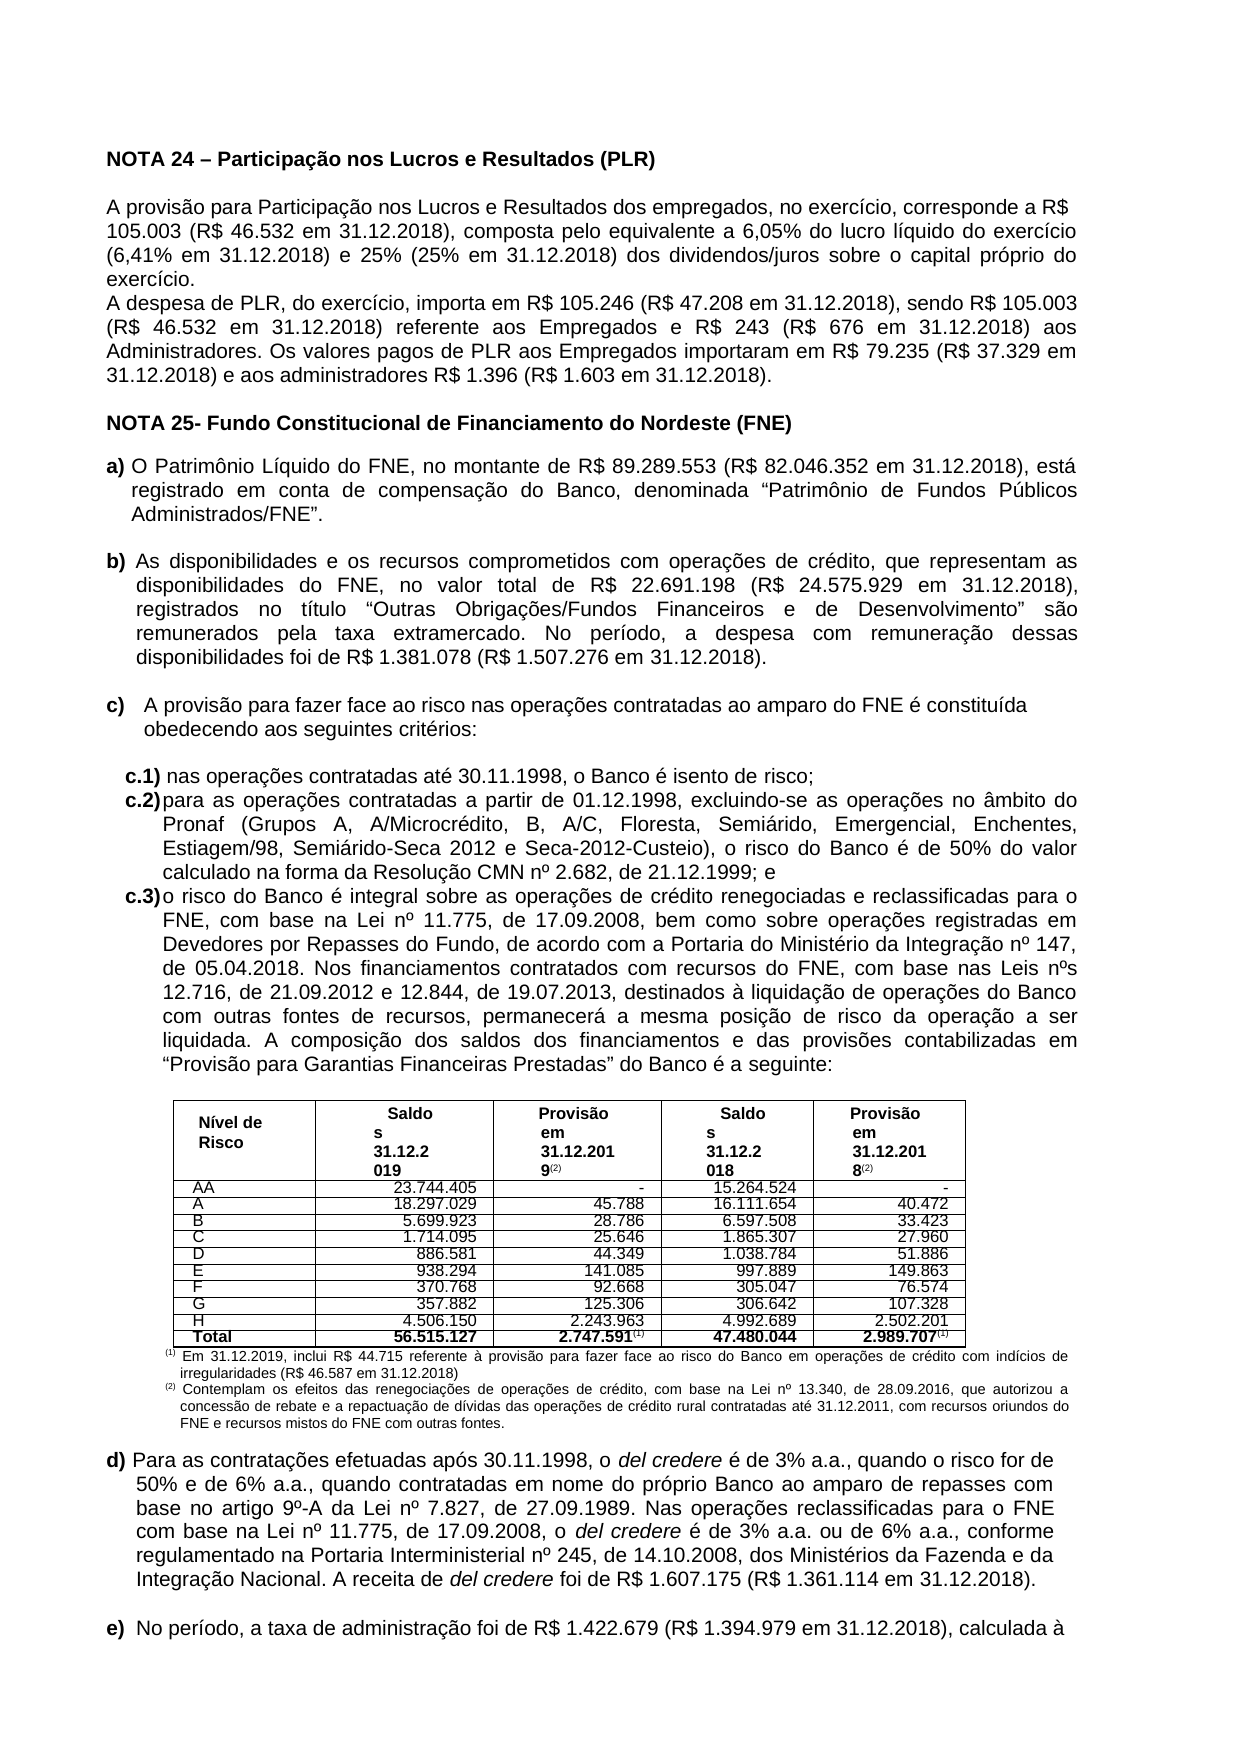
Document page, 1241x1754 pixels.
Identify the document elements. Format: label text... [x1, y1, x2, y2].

text 105.003 (R$ 46.532 em 31.12.2018), composta pelo equivalente a 6,05% do lucro líquido do exercício (6,41% em 31.12.2018) e 25% (25% em 31.12.2018) dos dividendos/juros sobre o capital próprio do exercício. [106, 219, 1078, 291]
table_header Nível de Risco [174, 1101, 315, 1180]
table_cell 2.243.963 [494, 1315, 661, 1330]
table_header Saldos 31.12.2019 [316, 1101, 493, 1180]
table_cell 2.502.201 [814, 1315, 965, 1330]
table_header Saldos 31.12.2018 [662, 1101, 813, 1180]
table_header Provisão em 31.12.2019(2) [494, 1101, 661, 1180]
list As disponibilidades e os recursos comprometidos com operações de crédito, que representam as disponibilidades do FNE, no valor total de R$ 22.691.198 (R$ 24.575.929 em 31.12.2018), registrados no título “Outras Obrigações/Fundos Financeiros e de Desenvolvimento” são remunerados pela taxa extramercado. No período, a despesa com remuneração dessas disponibilidades foi de R$ 1.381.078 (R$ 1.507.276 em 31.12.2018). [106, 549, 1079, 669]
table_cell 2.747.591(1) [494, 1331, 661, 1346]
table_cell H [174, 1315, 315, 1330]
table_cell 33.423 [814, 1215, 965, 1230]
table_cell 15.264.524 [662, 1181, 813, 1197]
table_cell 4.992.689 [662, 1315, 813, 1330]
text (2) Contemplam os efeitos das renegociações de operações de crédito, com base na Lei nº 13.340, de 28.09.2016, que autorizou a concessão de rebate e a repactuação de dívidas das operações de crédito rural contratadas até 31.12.2011, com recursos oriundos do FNE e recursos mistos do FNE com outras fontes. [165, 1381, 1070, 1431]
table_cell 25.646 [494, 1231, 661, 1247]
table_cell 51.886 [814, 1248, 965, 1263]
table_cell D [174, 1248, 315, 1263]
list para as operações contratadas a partir de 01.12.1998, excluindo-se as operações no âmbito do Pronaf (Grupos A, A/Microcrédito, B, A/C, Floresta, Semiárido, Emergencial, Enchentes, Estiagem/98, Semiárido-Seca 2012 e Seca-2012-Custeio), o risco do Banco é de 50% do valor calculado na forma da Resolução CMN nº 2.682, de 21.12.1999; e [125, 788, 1079, 884]
text A provisão para Participação nos Lucros e Resultados dos empregados, no exercício, corresponde a R$ [106, 195, 1213, 219]
table_cell 18.297.029 [316, 1198, 493, 1214]
table_cell 886.581 [316, 1248, 493, 1263]
table_cell AA [174, 1181, 315, 1197]
list O Patrimônio Líquido do FNE, no montante de R$ 89.289.553 (R$ 82.046.352 em 31.12.2018), está registrado em conta de compensação do Banco, denominada “Patrimônio de Fundos Públicos Administrados/FNE”. [106, 454, 1078, 526]
subtitle NOTA 25- Fundo Constitucional de Financiamento do Nordeste (FNE) [106, 411, 1213, 434]
table_cell 47.480.044 [662, 1331, 813, 1346]
list A provisão para fazer face ao risco nas operações contratadas ao amparo do FNE é constituída obedecendo aos seguintes critérios: [106, 693, 1078, 741]
table_cell 1.038.784 [662, 1248, 813, 1263]
table_cell 125.306 [494, 1298, 661, 1313]
table_cell E [174, 1265, 315, 1280]
table_cell 56.515.127 [316, 1331, 493, 1346]
table_cell A [174, 1198, 315, 1214]
list Para as contratações efetuadas após 30.11.1998, o del credere é de 3% a.a., quando o risco for de 50% e de 6% a.a., quando contratadas em nome do próprio Banco ao amparo de repasses com base no artigo 9º-A da Lei nº 7.827, de 27.09.1989. Nas operações reclassificadas para o FNE com base na Lei nº 11.775, de 17.09.2008, o del credere é de 3% a.a. ou de 6% a.a., conforme regulamentado na Portaria Interministerial nº 245, de 14.10.2008, dos Ministérios da Fazenda e da Integração Nacional. A receita de del credere foi de R$ 1.607.175 (R$ 1.361.114 em 31.12.2018). [106, 1447, 1055, 1591]
table_cell 40.472 [814, 1198, 965, 1214]
table_cell 149.863 [814, 1265, 965, 1280]
text NOTA 24 – Participação nos Lucros e Resultados (PLR) [106, 147, 1213, 171]
table_cell 107.328 [814, 1298, 965, 1313]
text (1) Em 31.12.2019, inclui R$ 44.715 referente à provisão para fazer face ao risco do Banco em operações de crédito com indícios de irregularidades (R$ 46.587 em 31.12.2018) [165, 1347, 1069, 1381]
table_cell F [174, 1281, 315, 1297]
table_cell 997.889 [662, 1265, 813, 1280]
table_cell 5.699.923 [316, 1215, 493, 1230]
table_cell 23.744.405 [316, 1181, 493, 1197]
table_cell - [494, 1181, 661, 1197]
table_cell 357.882 [316, 1298, 493, 1313]
table_cell 45.788 [494, 1198, 661, 1214]
table_cell 6.597.508 [662, 1215, 813, 1230]
table_cell 370.768 [316, 1281, 493, 1297]
table_cell 27.960 [814, 1231, 965, 1247]
list nas operações contratadas até 30.11.1998, o Banco é isento de risco; [125, 764, 1213, 788]
table_cell 141.085 [494, 1265, 661, 1280]
table_cell 2.989.707(1) [814, 1331, 965, 1346]
table_cell 1.865.307 [662, 1231, 813, 1247]
table_cell 4.506.150 [316, 1315, 493, 1330]
list o risco do Banco é integral sobre as operações de crédito renegociadas e reclassificadas para o FNE, com base na Lei nº 11.775, de 17.09.2008, bem como sobre operações registradas em Devedores por Repasses do Fundo, de acordo com a Portaria do Ministério da Integração nº 147, de 05.04.2018. Nos financiamentos contratados com recursos do FNE, com base nas Leis nºs 12.716, de 21.09.2012 e 12.844, de 19.07.2013, destinados à liquidação de operações do Banco com outras fontes de recursos, permanecerá a mesma posição de risco da operação a ser liquidada. A composição dos saldos dos financiamentos e das provisões contabilizadas em “Provisão para Garantias Financeiras Prestadas” do Banco é a seguinte: [125, 884, 1079, 1076]
list No período, a taxa de administração foi de R$ 1.422.679 (R$ 1.394.979 em 31.12.2018), calculada à [106, 1616, 1078, 1639]
table_cell 44.349 [494, 1248, 661, 1263]
table_cell 92.668 [494, 1281, 661, 1297]
table_cell G [174, 1298, 315, 1313]
table_header Provisão em 31.12.2018(2) [814, 1101, 965, 1180]
table_cell Total [174, 1331, 315, 1346]
table_cell 1.714.095 [316, 1231, 493, 1247]
table_cell 76.574 [814, 1281, 965, 1297]
table_cell B [174, 1215, 315, 1230]
table_cell 938.294 [316, 1265, 493, 1280]
table_cell 305.047 [662, 1281, 813, 1297]
text A despesa de PLR, do exercício, importa em R$ 105.246 (R$ 47.208 em 31.12.2018), sendo R$ 105.003 (R$ 46.532 em 31.12.2018) referente aos Empregados e R$ 243 (R$ 676 em 31.12.2018) aos Administradores. Os valores pagos de PLR aos Empregados importaram em R$ 79.235 (R$ 37.329 em 31.12.2018) e aos administradores R$ 1.396 (R$ 1.603 em 31.12.2018). [106, 291, 1079, 387]
table_cell 16.111.654 [662, 1198, 813, 1214]
table_cell - [814, 1181, 965, 1197]
table_cell 28.786 [494, 1215, 661, 1230]
table_cell C [174, 1231, 315, 1247]
table_cell 306.642 [662, 1298, 813, 1313]
